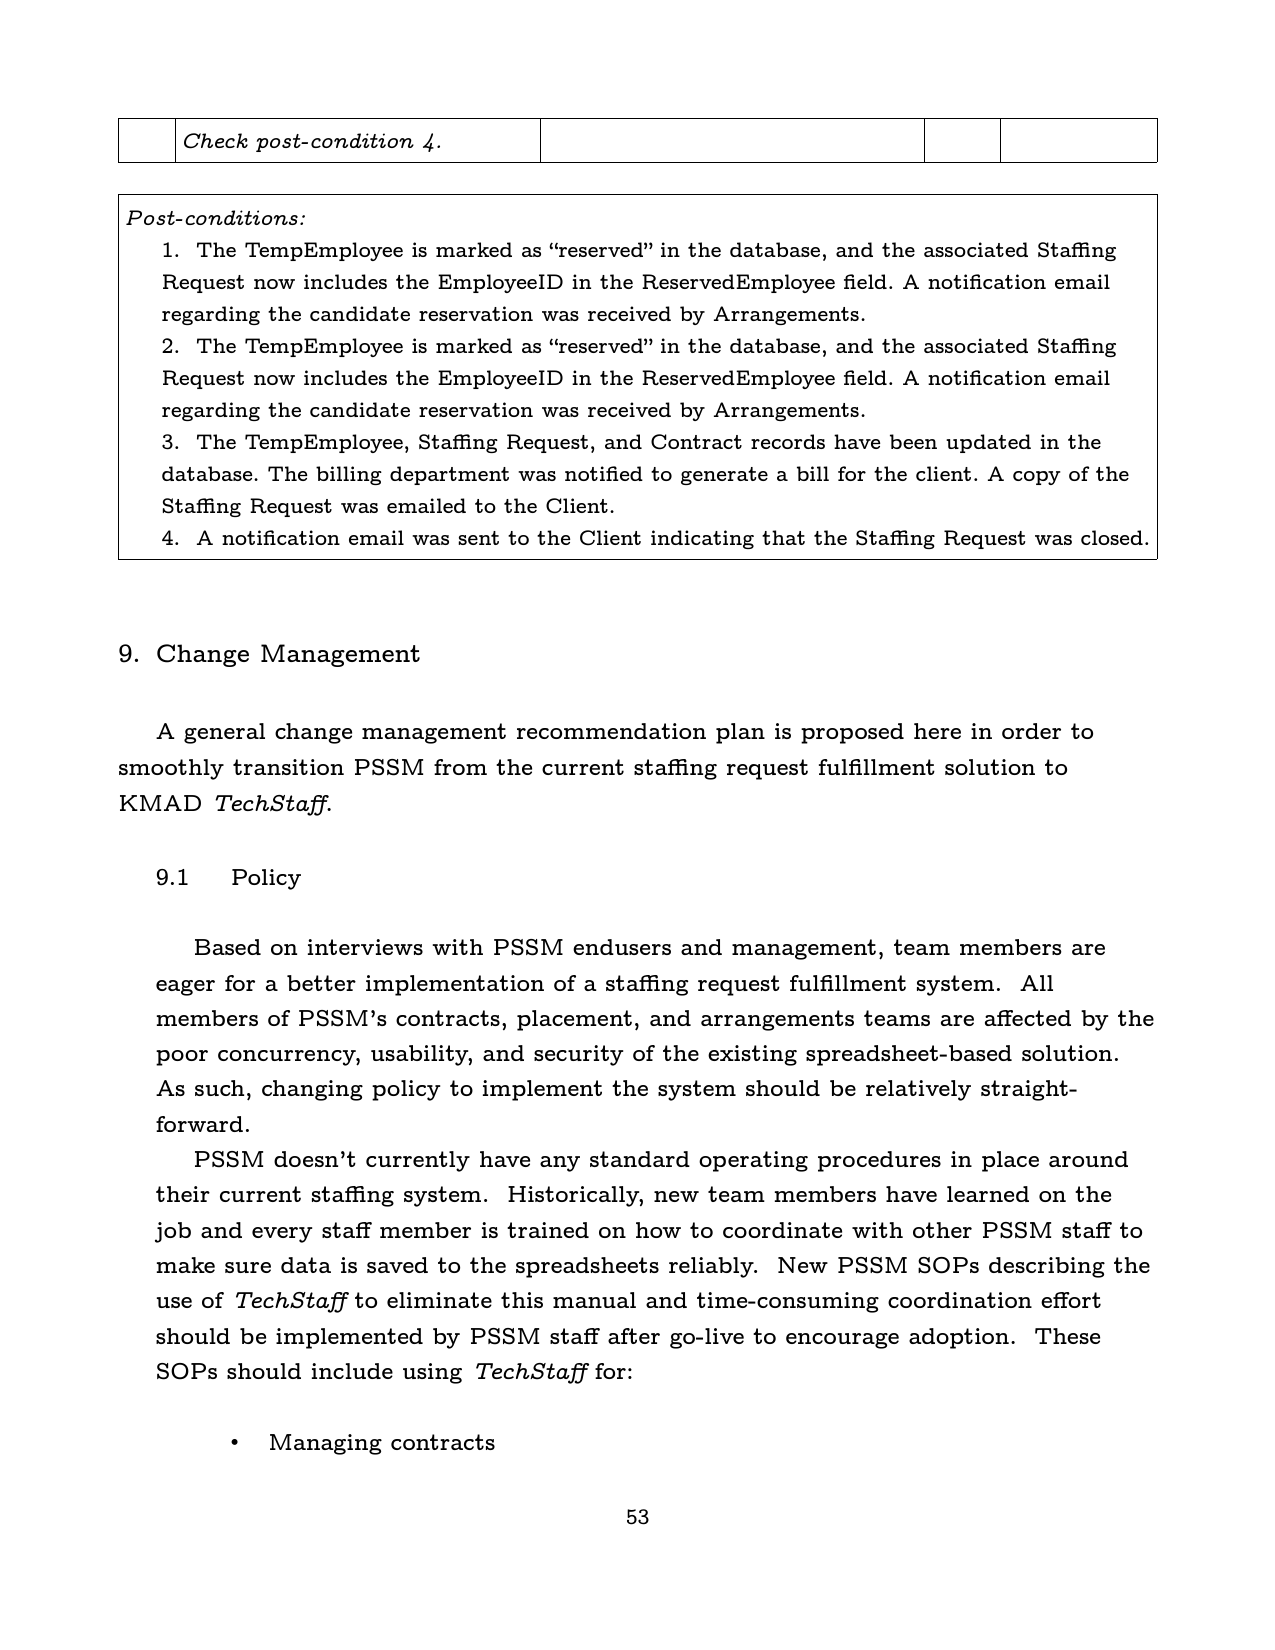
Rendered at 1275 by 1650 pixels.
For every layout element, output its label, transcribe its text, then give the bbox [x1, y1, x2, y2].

table_cell Check post-condition 4. [176, 119, 540, 162]
table_cell [541, 119, 924, 162]
text A general change management recommendation plan is proposed here in order to smoothly transition PSSM from the current staffing request fulfillment solution to KMAD TechStaff. [118, 710, 1157, 819]
text PSSM doesn’t currently have any standard operating procedures in place around their current staffing system. Historically, new team members have learned on the job and every staff member is trained on how to coordinate with other PSSM staff to make sure data is saved to the spreadsheets reliably. New PSSM SOPs describing the use of TechStaff to eliminate this manual and time-consuming coordination effort should be implemented by PSSM staff after go-live to encourage adoption. These SOPs should include using TechStaff for: [156, 1140, 1157, 1387]
table_header Post-conditions: 1. The TempEmployee is marked as “reserved” in the database, and the associated Staffing Request now includes the EmployeeID in the ReservedEmployee field. A notification email regarding the candidate reservation was received by Arrangements. 2. The TempEmployee is marked as “reserved” in the database, and the associated Staffing Request now includes the EmployeeID in the ReservedEmployee field. A notification email regarding the candidate reservation was received by Arrangements. 3. The TempEmployee, Staffing Request, and Contract records have been updated in the database. The billing department was notified to generate a bill for the client. A copy of the Staffing Request was emailed to the Client. 4. A notification email was sent to the Client indicating that the Staffing Request was closed. [119, 195, 1157, 559]
text 9. Change Management [118, 633, 1157, 671]
text Based on interviews with PSSM endusers and management, team members are eager for a better implementation of a staffing request fulfillment system. All members of PSSM’s contracts, placement, and arrangements teams are affected by the poor concurrency, usability, and security of the existing spreadsheet-based solution. As such, changing policy to implement the system should be relatively straight-forward. [156, 928, 1157, 1140]
table_cell [119, 119, 175, 162]
text 9.1 Policy [156, 857, 1157, 893]
table_cell [1001, 119, 1157, 162]
table_cell [925, 119, 1000, 162]
list Managing contracts [231, 1423, 1157, 1458]
